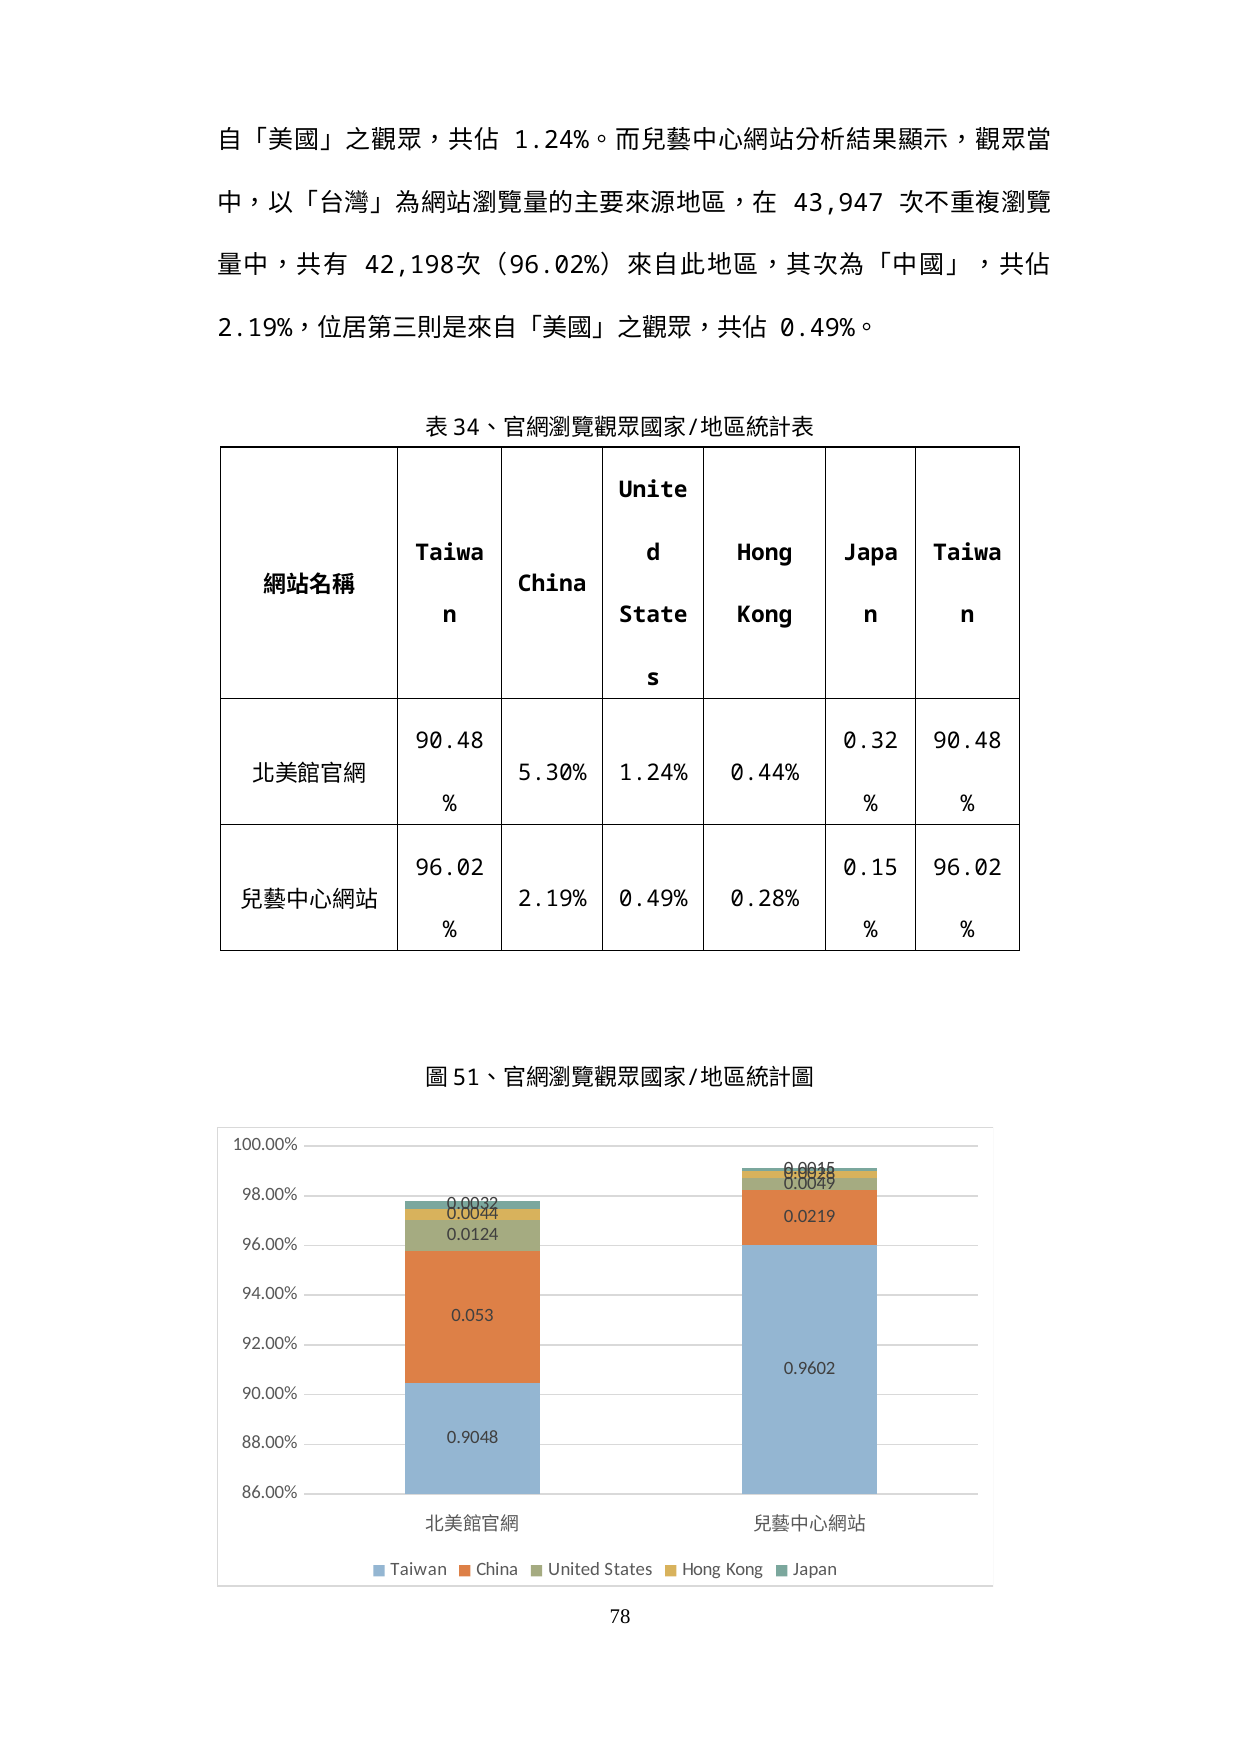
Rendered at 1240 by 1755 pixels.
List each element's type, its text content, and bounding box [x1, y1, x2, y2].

table_cell 0.15% [826, 825, 915, 949]
table_cell 96.02% [398, 825, 501, 949]
text 圖51、官網瀏覽觀眾國家/地區統計圖 [187, 1034, 1052, 1096]
table_header 網站名稱 [221, 448, 397, 697]
table_header Japan [826, 448, 915, 697]
table_cell 0.32% [826, 699, 915, 823]
table_cell 1.24% [603, 699, 703, 823]
table_cell 90.48% [398, 699, 501, 823]
table_cell 0.44% [704, 699, 825, 823]
table_cell 90.48% [916, 699, 1019, 823]
text 自「美國」之觀眾，共佔 1.24%。而兒藝中心網站分析結果顯示，觀眾當中，以「台灣」為網站瀏覽量的主要來源地區，在 43,947 次不重複瀏覽量中，共有 42,198次（96.02%）來自此地區，其次為「中國」，共佔 2.19%，位居第三則是來自「美國」之觀眾，共佔 0.49%。 [217, 96, 1052, 346]
table_header Hong Kong [704, 448, 825, 697]
table_header United States [603, 448, 703, 697]
table_header Taiwan [916, 448, 1019, 697]
table_header China [502, 448, 602, 697]
text 表34、官網瀏覽觀眾國家/地區統計表 [187, 384, 1052, 446]
table_cell 5.30% [502, 699, 602, 823]
table_header Taiwan [398, 448, 501, 697]
table_cell 2.19% [502, 825, 602, 949]
table_cell 0.49% [603, 825, 703, 949]
table_cell 96.02% [916, 825, 1019, 949]
table_cell 北美館官網 [221, 699, 397, 823]
table_cell 0.28% [704, 825, 825, 949]
table_cell 兒藝中心網站 [221, 825, 397, 949]
